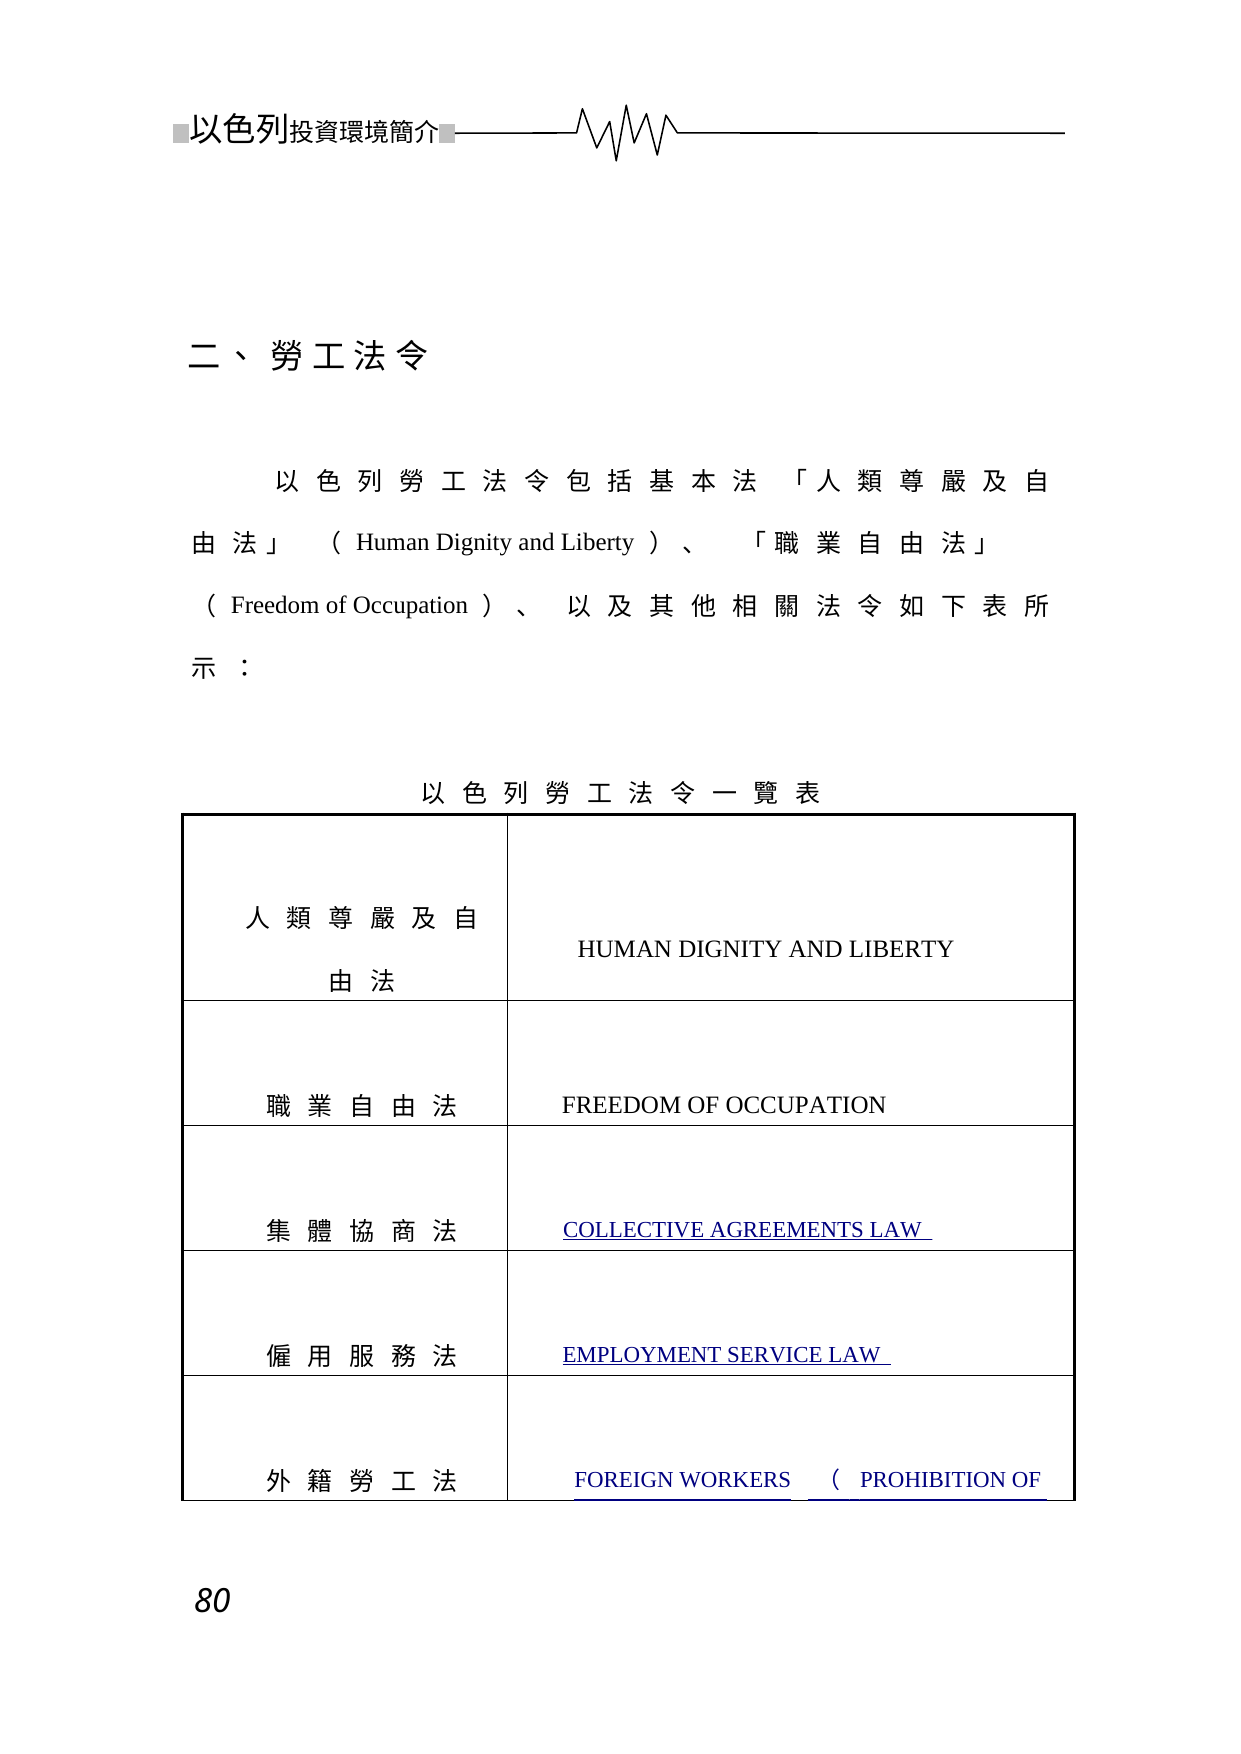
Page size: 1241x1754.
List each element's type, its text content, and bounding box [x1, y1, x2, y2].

table_cell 集體協商法 [184, 1126, 507, 1250]
table_cell EMPLOYMENT SERVICE LAW [508, 1251, 1073, 1375]
table_cell COLLECTIVE AGREEMENTS LAW [508, 1126, 1073, 1250]
table_header HUMAN DIGNITY AND LIBERTY [508, 816, 1073, 1000]
text 以色列勞工法令一覽表 [183, 750, 1058, 813]
table_cell 外籍勞工法 [184, 1376, 507, 1500]
table_cell 僱用服務法 [184, 1251, 507, 1375]
text 以色列勞工法令包括基本法「人類尊嚴及自由法」（Human Dignity and Liberty）、「職業自由法」（Freedom of Occupation）、以及其他相關法令如下表所示： [183, 438, 1058, 688]
table_cell FOREIGN WORKERS（PROHIBITION OF [508, 1376, 1073, 1500]
text 二、勞工法令 [183, 313, 1058, 375]
table_cell FREEDOM OF OCCUPATION [508, 1001, 1073, 1125]
table_header 人類尊嚴及自由法 [184, 816, 507, 1000]
table_cell 職業自由法 [184, 1001, 507, 1125]
